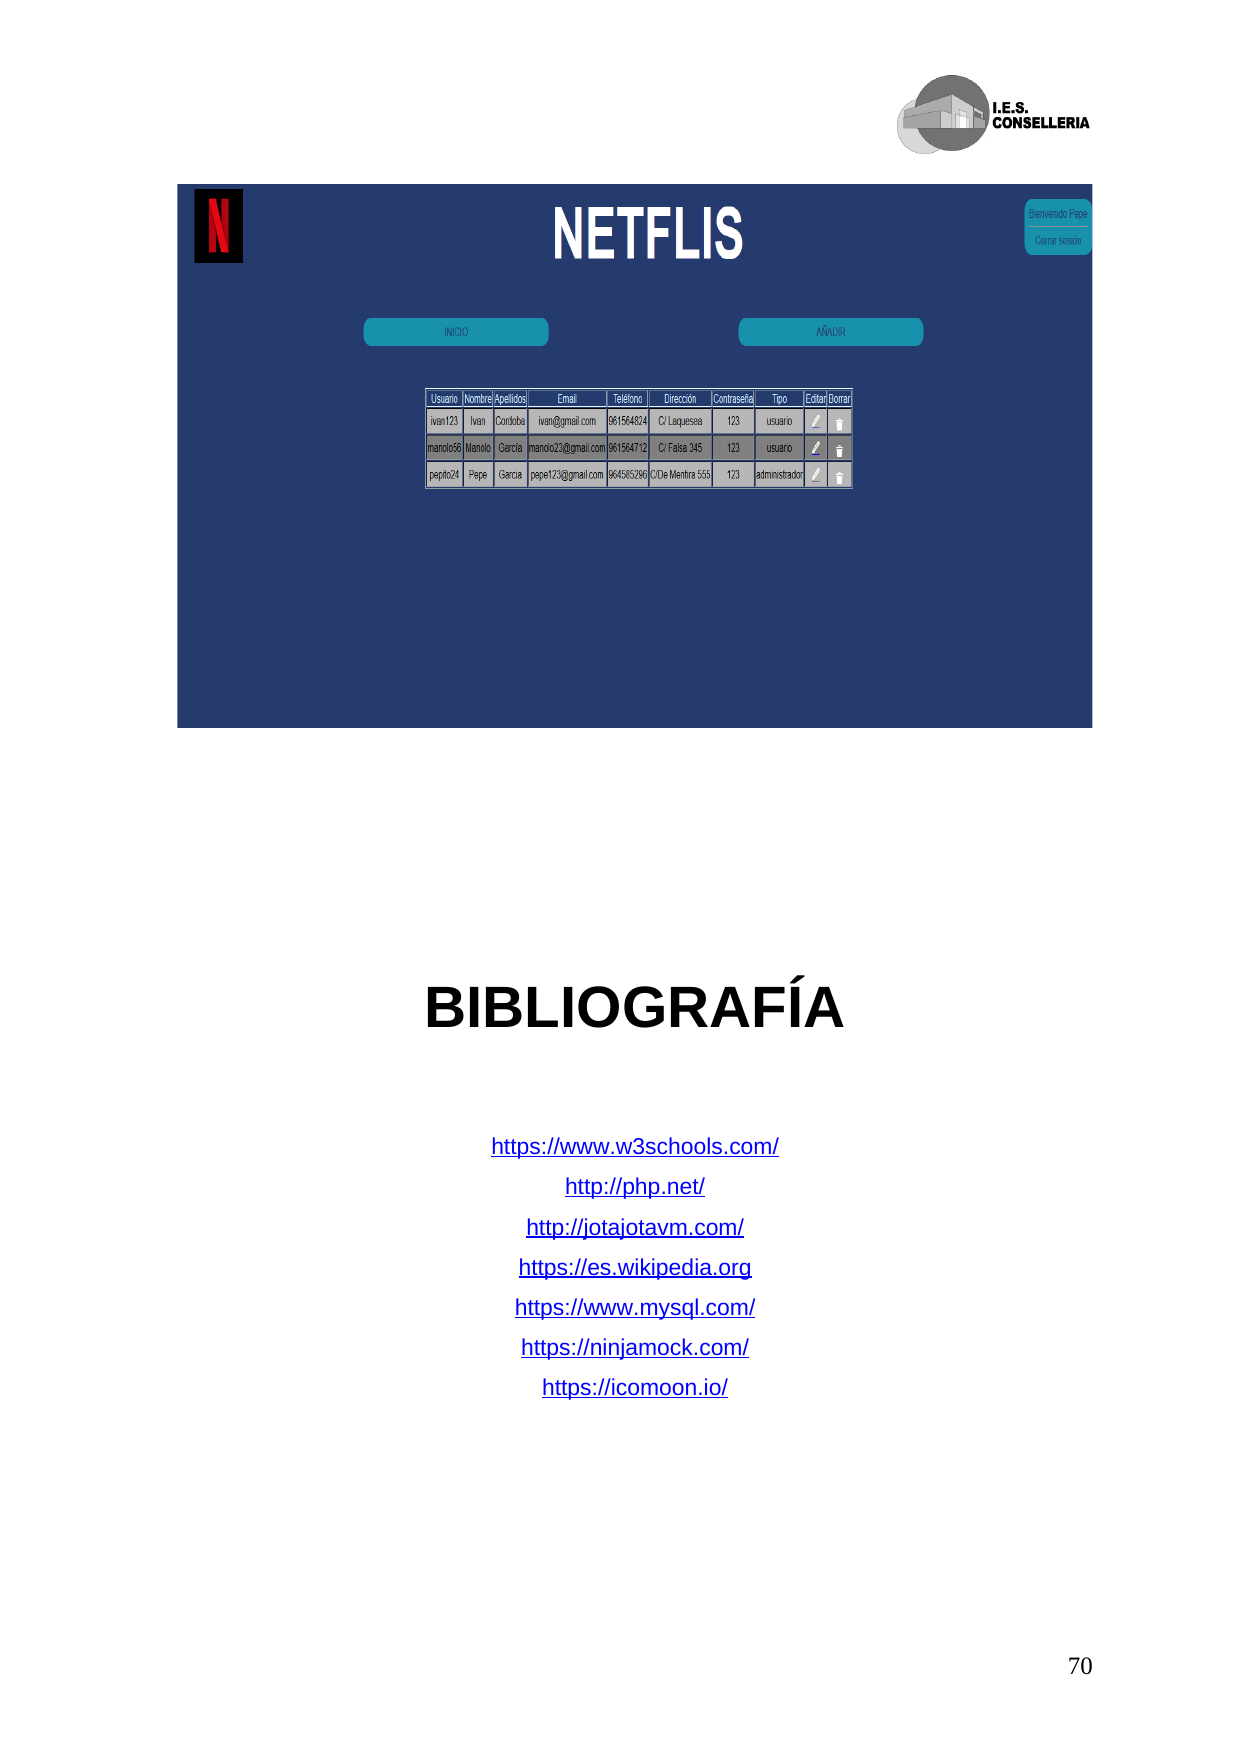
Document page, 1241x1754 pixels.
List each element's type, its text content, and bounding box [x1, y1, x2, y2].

text http://jotajotavm.com/ [177, 1213, 1092, 1240]
picture [177, 184, 1093, 728]
text https://icomoon.io/ [177, 1374, 1092, 1401]
text https://www.mysql.com/ [177, 1294, 1092, 1320]
text https://ninjamock.com/ [177, 1334, 1092, 1361]
text https://es.wikipedia.org [177, 1254, 1092, 1280]
text http://php.net/ [177, 1173, 1092, 1200]
title BIBLIOGRAFÍA [177, 973, 1092, 1040]
text https://www.w3schools.com/ [177, 1133, 1092, 1159]
picture [894, 73, 1093, 155]
